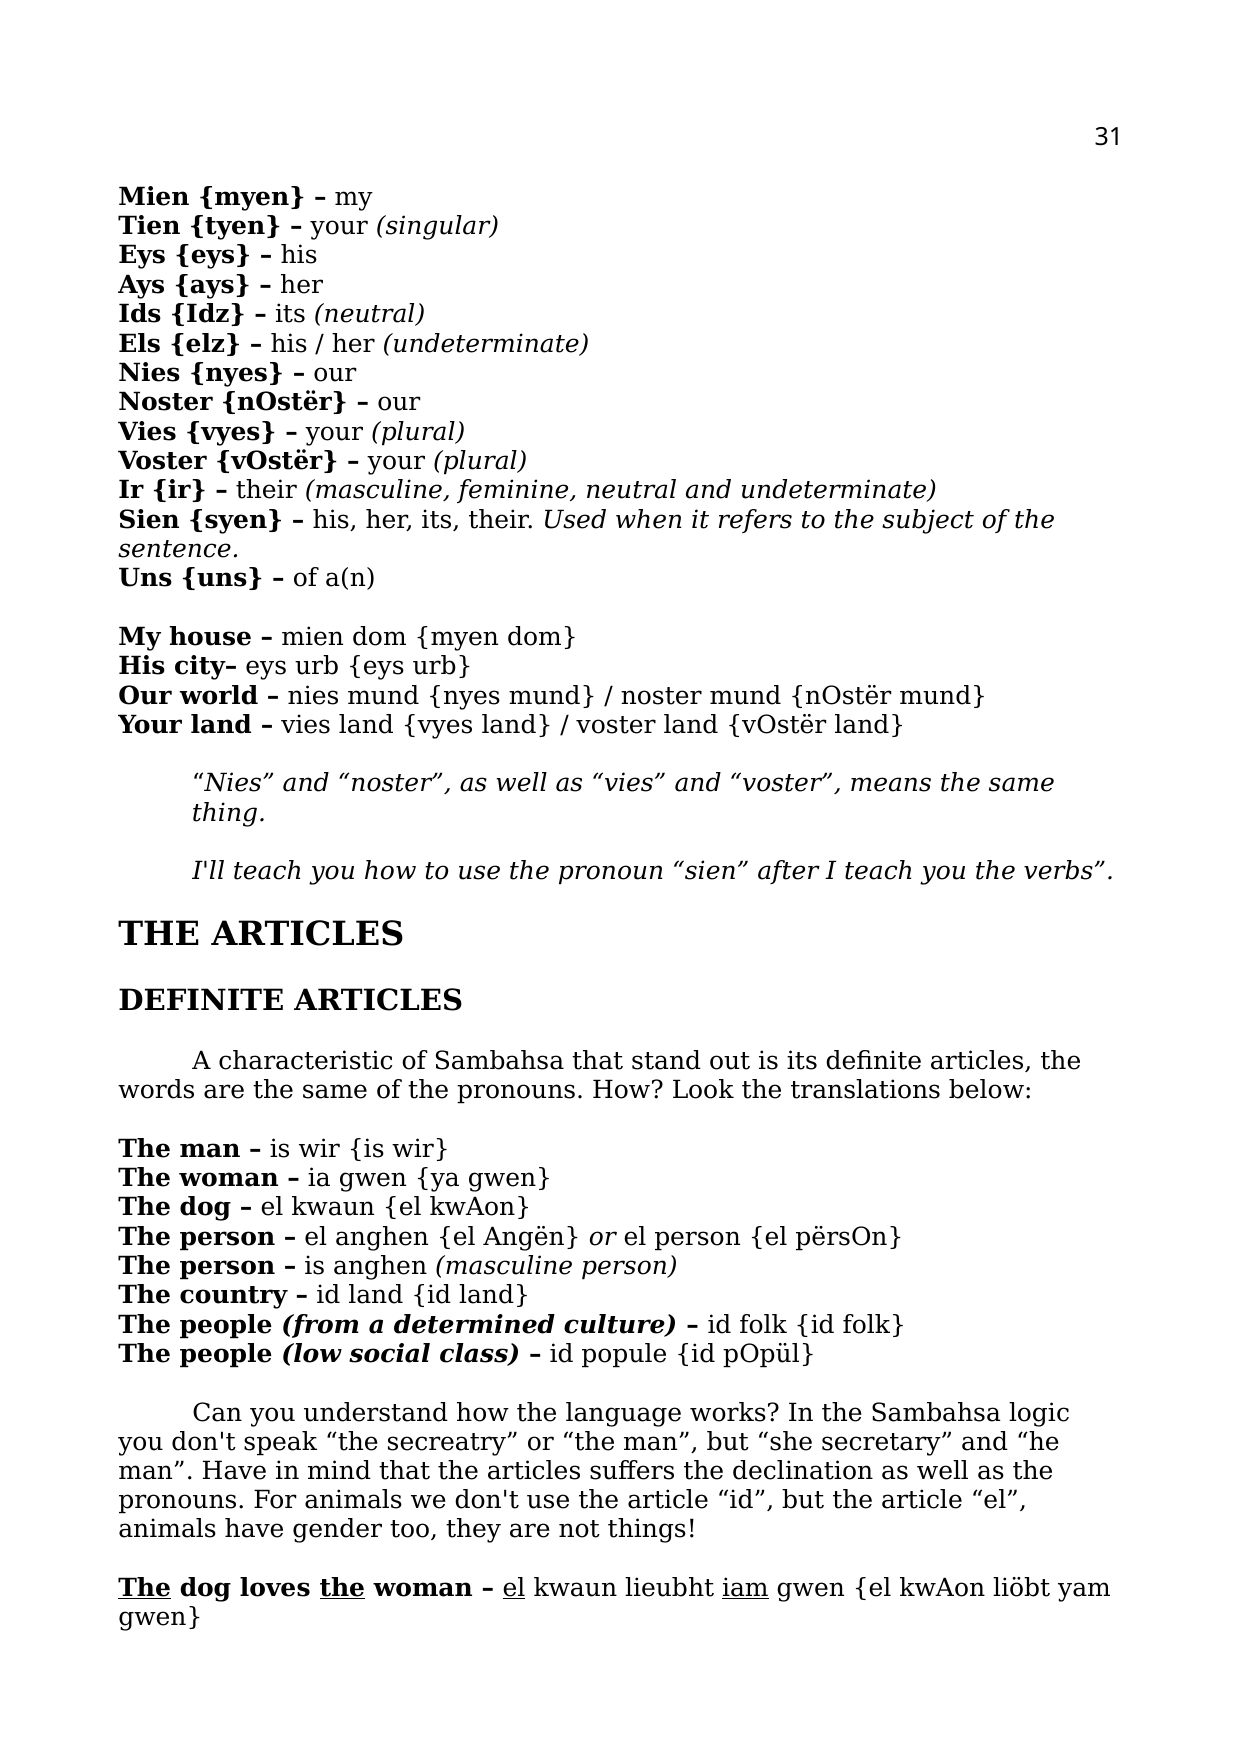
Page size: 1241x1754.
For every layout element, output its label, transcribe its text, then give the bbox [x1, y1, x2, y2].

text The people (low social class) – id popule {id pOpül} [118, 1339, 1123, 1369]
text The dog – el kwaun {el kwAon} [118, 1192, 1123, 1222]
text The country – id land {id land} [118, 1281, 1123, 1310]
text Nies {nyes} – our [118, 358, 1123, 387]
text Your land – vies land {vyes land} / voster land {vOstër land} [118, 710, 1123, 739]
text The person – is anghen (masculine person) [118, 1251, 1123, 1281]
text Sien {syen} – his, her, its, their. Used when it refers to the subject of the sentence. [118, 505, 1123, 563]
text Els {elz} – his / her (undeterminate) [118, 328, 1123, 358]
text Tien {tyen} – your (singular) [118, 211, 1123, 240]
subtitle THE ARTICLES [118, 914, 1123, 953]
text Vies {vyes} – your (plural) [118, 417, 1123, 446]
text Eys {eys} – his [118, 240, 1123, 270]
text The dog loves the woman – el kwaun lieubht iam gwen {el kwAon liöbt yam gwen} [118, 1573, 1123, 1631]
text Ays {ays} – her [118, 270, 1123, 299]
text “Nies” and “noster”, as well as “vies” and “voster”, means the same thing. [192, 768, 1123, 827]
text The person – el anghen {el Angën} or el person {el përsOn} [118, 1222, 1123, 1251]
text The people (from a determined culture) – id folk {id folk} [118, 1310, 1123, 1339]
text Mien {myen} – my [118, 182, 1123, 211]
text Noster {nOstër} – our [118, 387, 1123, 417]
text Can you understand how the language works? In the Sambahsa logic you don't speak “the secreatry” or “the man”, but “she secretary” and “he man”. Have in mind that the articles suffers the declination as well as the pronouns. For animals we don't use the article “id”, but the article “el”, animals have gender too, they are not things! [118, 1398, 1123, 1544]
subtitle DEFINITE ARTICLES [118, 983, 1123, 1017]
text A characteristic of Sambahsa that stand out is its definite articles, the words are the same of the pronouns. How? Look the translations below: [118, 1046, 1123, 1104]
text I'll teach you how to use the pronoun “sien” after I teach you the verbs”. [118, 856, 1123, 885]
text Our world – nies mund {nyes mund} / noster mund {nOstër mund} [118, 681, 1123, 710]
text His city– eys urb {eys urb} [118, 651, 1123, 681]
text The man – is wir {is wir} [118, 1134, 1123, 1163]
text Uns {uns} – of a(n) [118, 563, 1123, 593]
text My house – mien dom {myen dom} [118, 622, 1123, 651]
text Voster {vOstër} – your (plural) [118, 446, 1123, 475]
text The woman – ia gwen {ya gwen} [118, 1163, 1123, 1192]
text Ids {Idz} – its (neutral) [118, 299, 1123, 328]
text Ir {ir} – their (masculine, feminine, neutral and undeterminate) [118, 475, 1123, 505]
